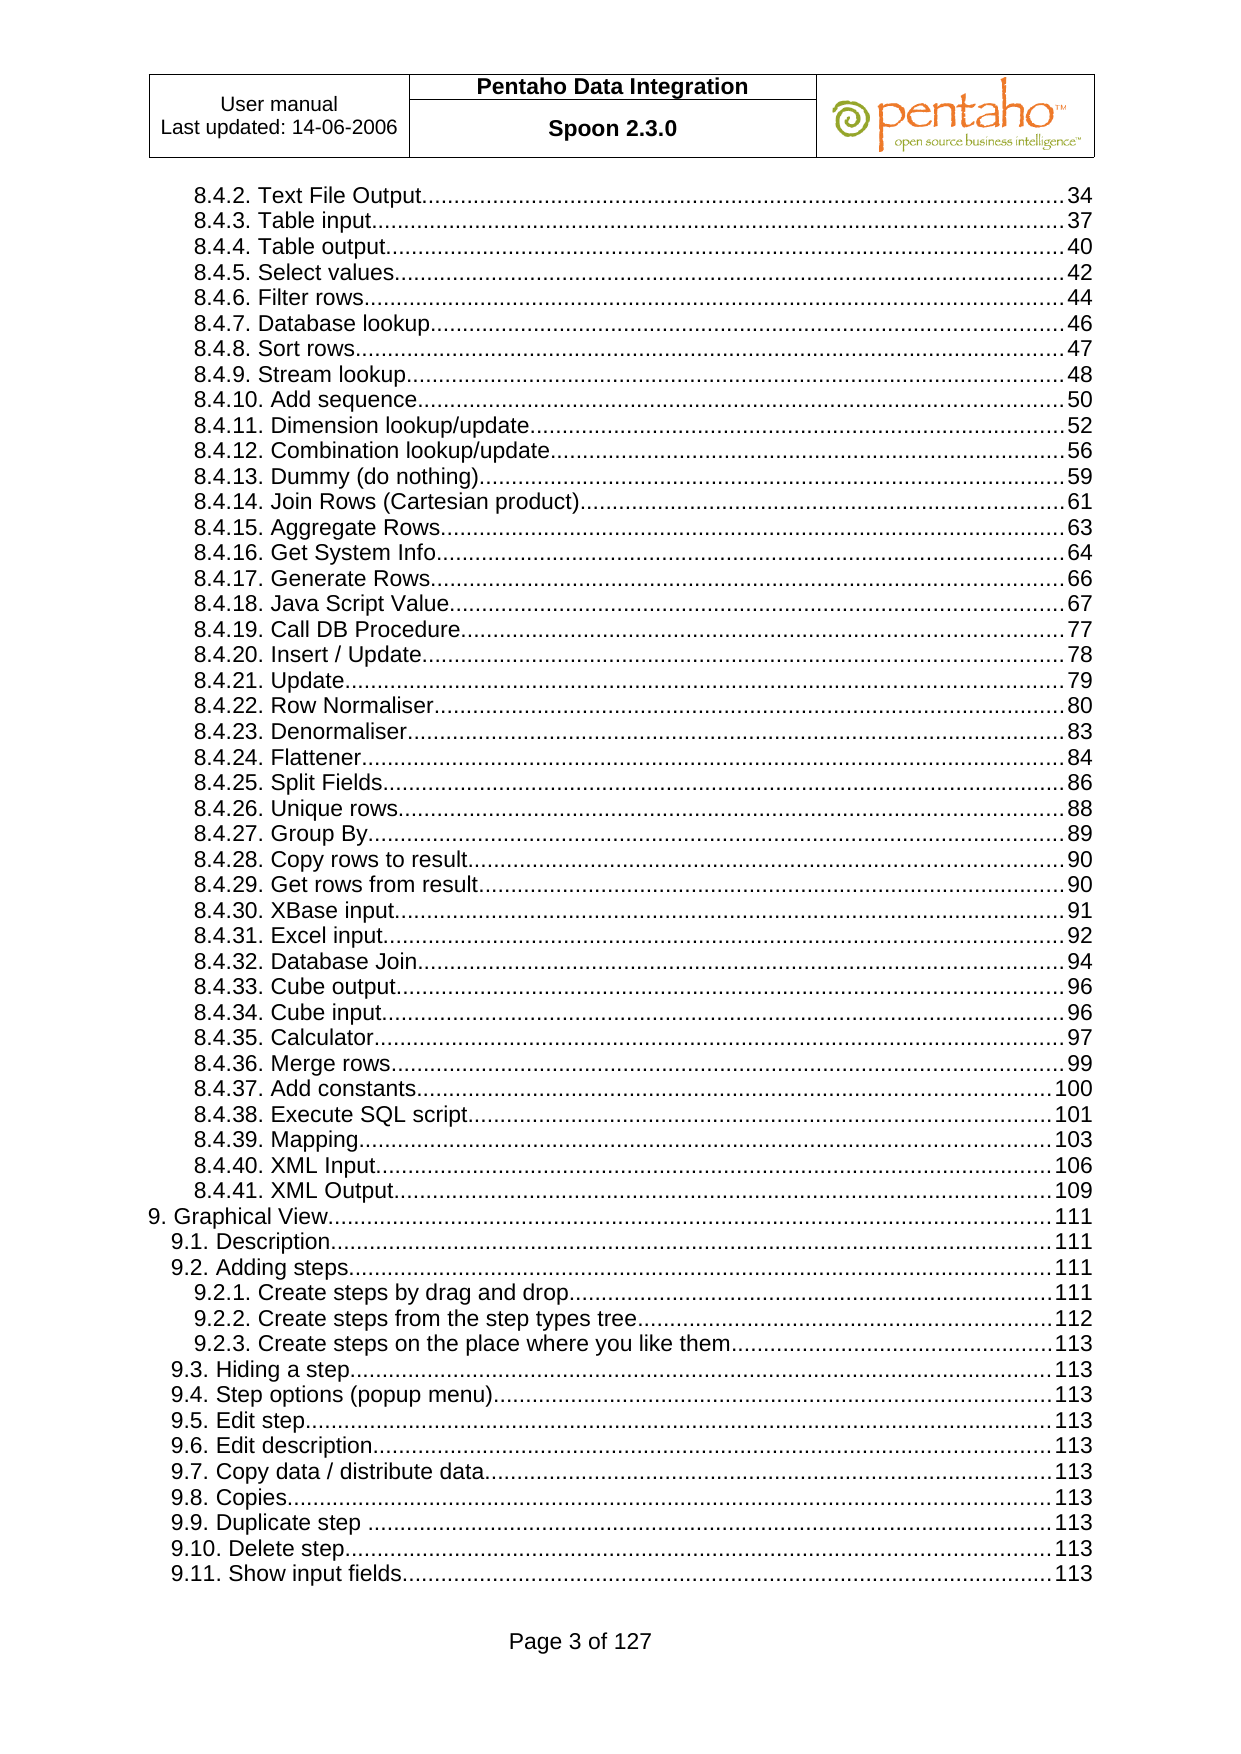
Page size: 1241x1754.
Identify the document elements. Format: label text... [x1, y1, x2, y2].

text 8.4.7. Database lookup 46 [193, 310, 1092, 336]
text 8.4.22. Row Normaliser 80 [193, 693, 1092, 719]
text 8.4.30. XBase input 91 [193, 897, 1092, 923]
text 8.4.16. Get System Info 64 [193, 540, 1092, 566]
text 9.9. Duplicate step 113 [171, 1510, 1092, 1535]
text 8.4.11. Dimension lookup/update 52 [193, 412, 1092, 438]
text 8.4.3. Table input 37 [193, 208, 1092, 234]
text 8.4.35. Calculator 97 [193, 1025, 1092, 1050]
text 8.4.32. Database Join 94 [193, 948, 1092, 974]
text 8.4.6. Filter rows 44 [193, 285, 1092, 310]
text 8.4.27. Group By 89 [193, 821, 1092, 846]
text 8.4.13. Dummy (do nothing) 59 [193, 463, 1092, 489]
text 8.4.10. Add sequence 50 [193, 387, 1092, 412]
text 9.2.2. Create steps from the step types tree 112 [193, 1306, 1092, 1331]
text 8.4.29. Get rows from result 90 [193, 872, 1092, 897]
text 8.4.23. Denormaliser 83 [193, 719, 1092, 744]
text 8.4.8. Sort rows 47 [193, 336, 1092, 361]
text 8.4.25. Split Fields 86 [193, 770, 1092, 795]
text 9.4. Step options (popup menu) 113 [171, 1382, 1092, 1408]
text 8.4.5. Select values 42 [193, 259, 1092, 285]
text 8.4.21. Update 79 [193, 668, 1092, 693]
text 9.10. Delete step 113 [171, 1535, 1092, 1561]
text 8.4.20. Insert / Update 78 [193, 642, 1092, 668]
text 8.4.34. Cube input 96 [193, 999, 1092, 1025]
text 8.4.14. Join Rows (Cartesian product) 61 [193, 489, 1092, 514]
text 8.4.18. Java Script Value 67 [193, 591, 1092, 617]
text 8.4.12. Combination lookup/update 56 [193, 438, 1092, 463]
text 8.4.24. Flattener 84 [193, 744, 1092, 770]
text 8.4.2. Text File Output 34 [193, 183, 1092, 208]
text 8.4.26. Unique rows 88 [193, 795, 1092, 821]
text 9. Graphical View 111 [148, 1203, 1092, 1229]
text 9.7. Copy data / distribute data 113 [171, 1459, 1092, 1484]
text 8.4.37. Add constants 100 [193, 1076, 1092, 1101]
text 8.4.9. Stream lookup 48 [193, 361, 1092, 387]
text 8.4.15. Aggregate Rows 63 [193, 514, 1092, 540]
text 8.4.33. Cube output 96 [193, 974, 1092, 999]
text 8.4.31. Excel input 92 [193, 923, 1092, 948]
text 9.5. Edit step 113 [171, 1408, 1092, 1433]
text 8.4.19. Call DB Procedure 77 [193, 617, 1092, 642]
text 8.4.40. XML Input 106 [193, 1152, 1092, 1178]
text 9.2.1. Create steps by drag and drop 111 [193, 1280, 1092, 1306]
text 9.8. Copies 113 [171, 1484, 1092, 1510]
text 8.4.38. Execute SQL script 101 [193, 1101, 1092, 1127]
text 9.2. Adding steps 111 [171, 1254, 1092, 1280]
text 9.1. Description 111 [171, 1229, 1092, 1254]
text 9.11. Show input fields 113 [171, 1561, 1092, 1586]
text 8.4.36. Merge rows 99 [193, 1050, 1092, 1076]
text 9.6. Edit description 113 [171, 1433, 1092, 1459]
text 8.4.17. Generate Rows 66 [193, 566, 1092, 591]
text 8.4.4. Table output 40 [193, 234, 1092, 259]
text 9.3. Hiding a step 113 [171, 1357, 1092, 1382]
text 8.4.28. Copy rows to result 90 [193, 846, 1092, 872]
text 9.2.3. Create steps on the place where you like them 113 [193, 1331, 1092, 1357]
text 8.4.41. XML Output 109 [193, 1178, 1092, 1203]
text 8.4.39. Mapping 103 [193, 1127, 1092, 1152]
